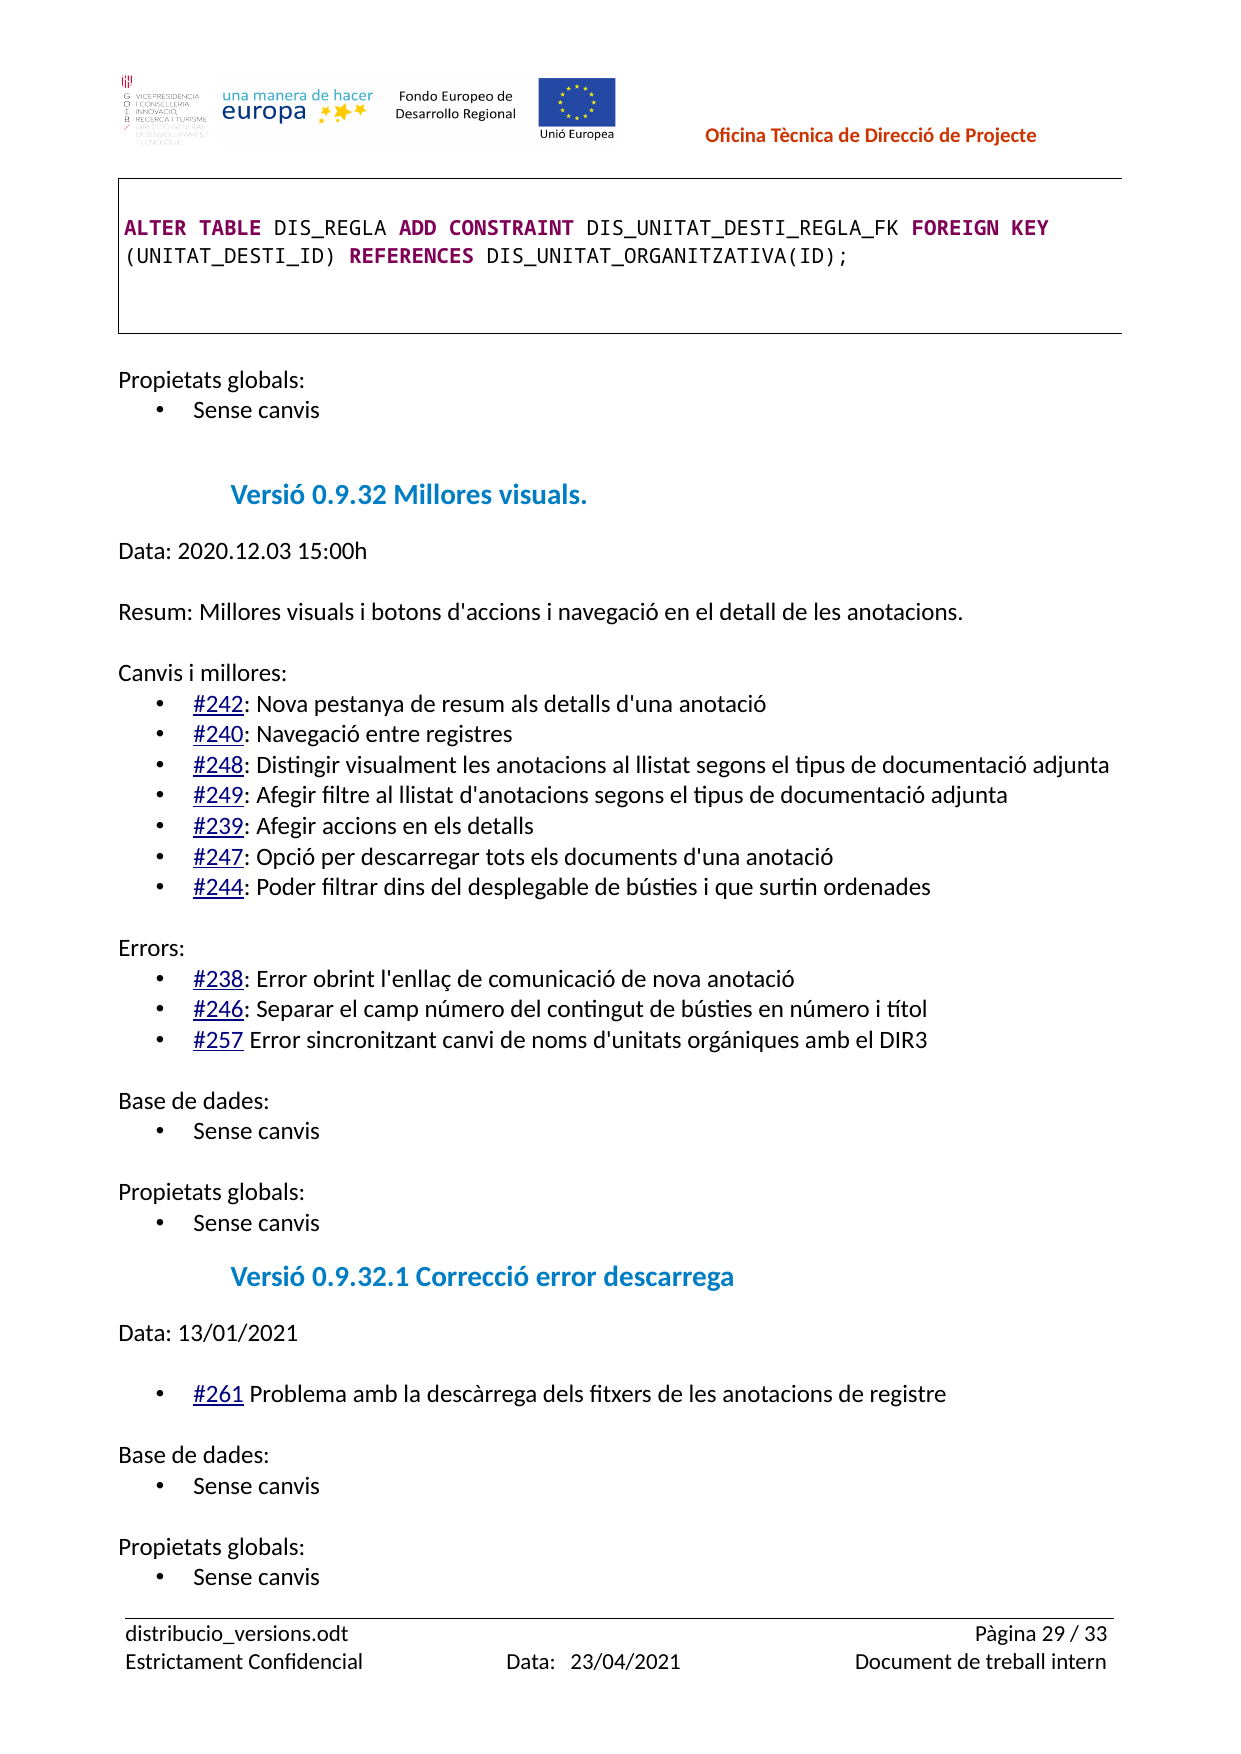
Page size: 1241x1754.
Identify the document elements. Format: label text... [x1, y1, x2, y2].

list #244: Poder filtrar dins del desplegable de bústies i que surtin ordenades [156, 871, 1122, 902]
list #238: Error obrint l'enllaç de comunicació de nova anotació [156, 963, 1122, 993]
list #249: Afegir filtre al llistat d'anotacions segons el tipus de documentació adjunta [156, 779, 1122, 810]
list #257 Error sincronitzant canvi de noms d'unitats orgániques amb el DIR3 [156, 1024, 1122, 1054]
picture [219, 73, 621, 147]
list #261 Problema amb la descàrrega dels fitxers de les anotacions de registre [156, 1378, 1122, 1409]
text Base de dades: [118, 1439, 1122, 1470]
picture [118, 73, 213, 147]
list #248: Distingir visualment les anotacions al llistat segons el tipus de documentació adjunta [156, 749, 1122, 779]
list #247: Opció per descarregar tots els documents d'una anotació [156, 841, 1122, 871]
subtitle Versió 0.9.32 Millores visuals. [153, 476, 1122, 512]
text Propietats globals: [118, 1531, 1122, 1561]
table_header ALTER TABLE DIS_REGLA ADD CONSTRAINT DIS_UNITAT_DESTI_REGLA_FK FOREIGN KEY (UNITAT_DESTI_ID) REFERENCES DIS_UNITAT_ORGANITZATIVA(ID); [119, 179, 1122, 332]
list #246: Separar el camp número del contingut de bústies en número i títol [156, 993, 1122, 1024]
text Propietats globals: [118, 1176, 1122, 1207]
text Data: 13/01/2021 [118, 1317, 1122, 1348]
text Base de dades: [118, 1085, 1122, 1115]
text Resum: Millores visuals i botons d'accions i navegació en el detall de les anotacions. [118, 596, 1122, 627]
list #239: Afegir accions en els detalls [156, 810, 1122, 841]
subtitle Versió 0.9.32.1 Correcció error descarrega [153, 1258, 1122, 1294]
text Errors: [118, 932, 1122, 963]
text Propietats globals: [118, 364, 1122, 394]
list Sense canvis [156, 394, 1122, 425]
list Sense canvis [156, 1115, 1122, 1146]
list #240: Navegació entre registres [156, 718, 1122, 749]
list Sense canvis [156, 1561, 1122, 1592]
list Sense canvis [156, 1470, 1122, 1500]
text Canvis i millores: [118, 657, 1122, 688]
text Data: 2020.12.03 15:00h [118, 535, 1122, 566]
list Sense canvis [156, 1207, 1122, 1237]
list #242: Nova pestanya de resum als detalls d'una anotació [156, 688, 1122, 718]
